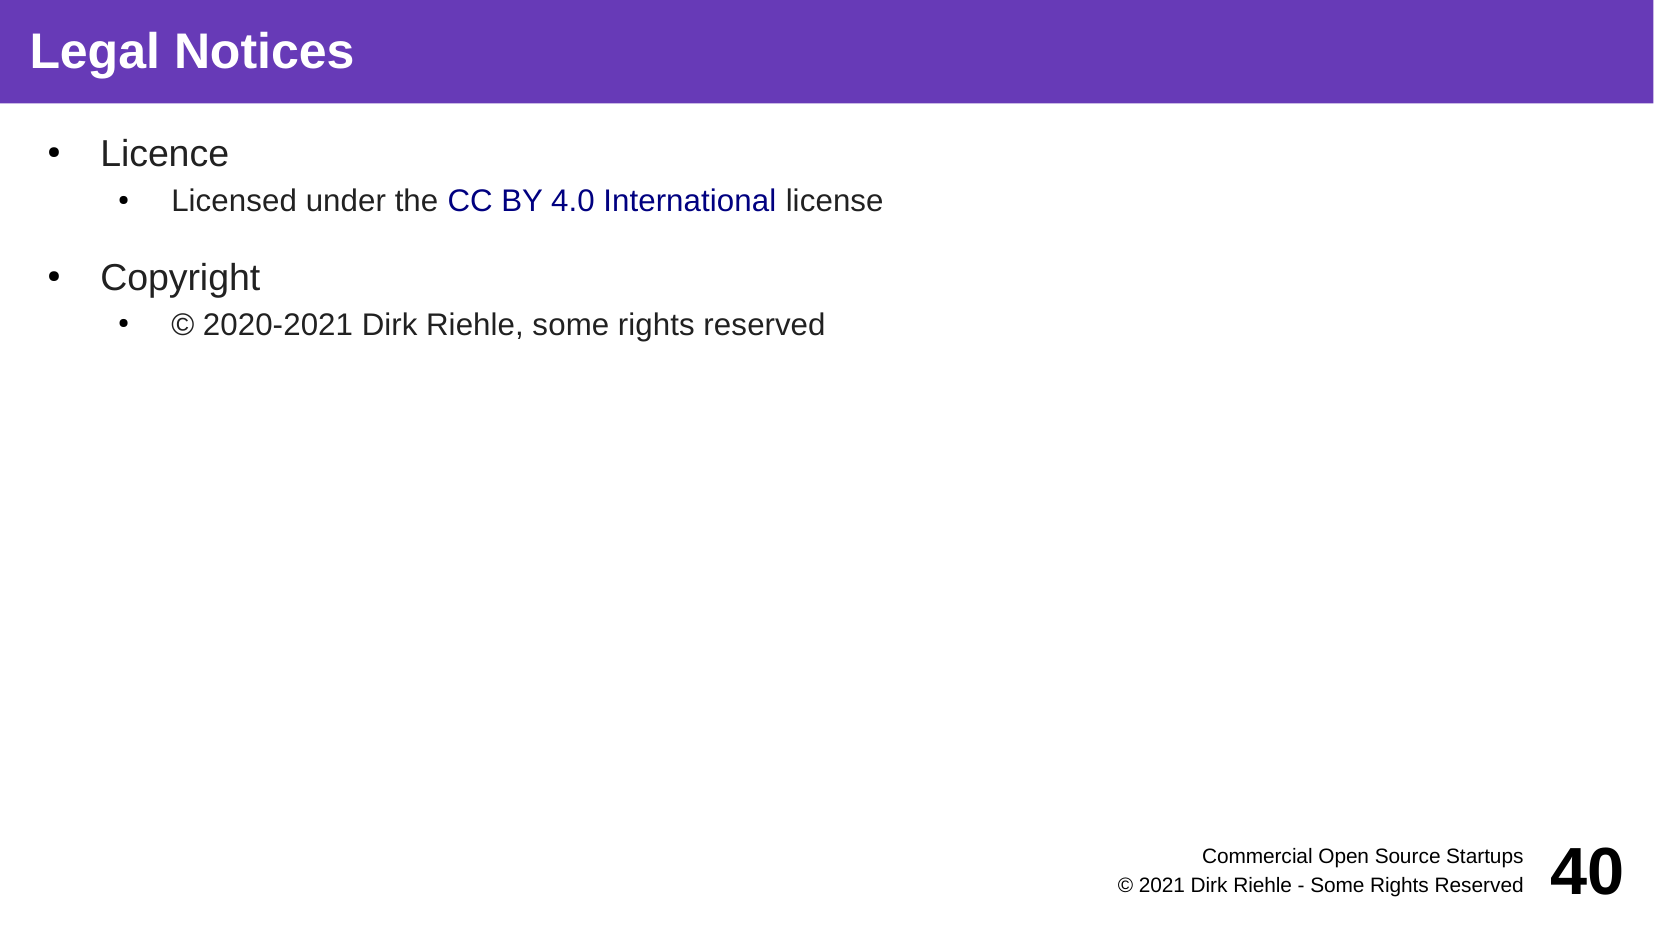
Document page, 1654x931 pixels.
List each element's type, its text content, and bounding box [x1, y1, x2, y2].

list Licence Licensed under the CC BY 4.0 International license Copyright © 2020-2021 Dirk Riehle, some rights reserved [29, 132, 1625, 813]
title Legal Notices [0, 0, 1654, 104]
